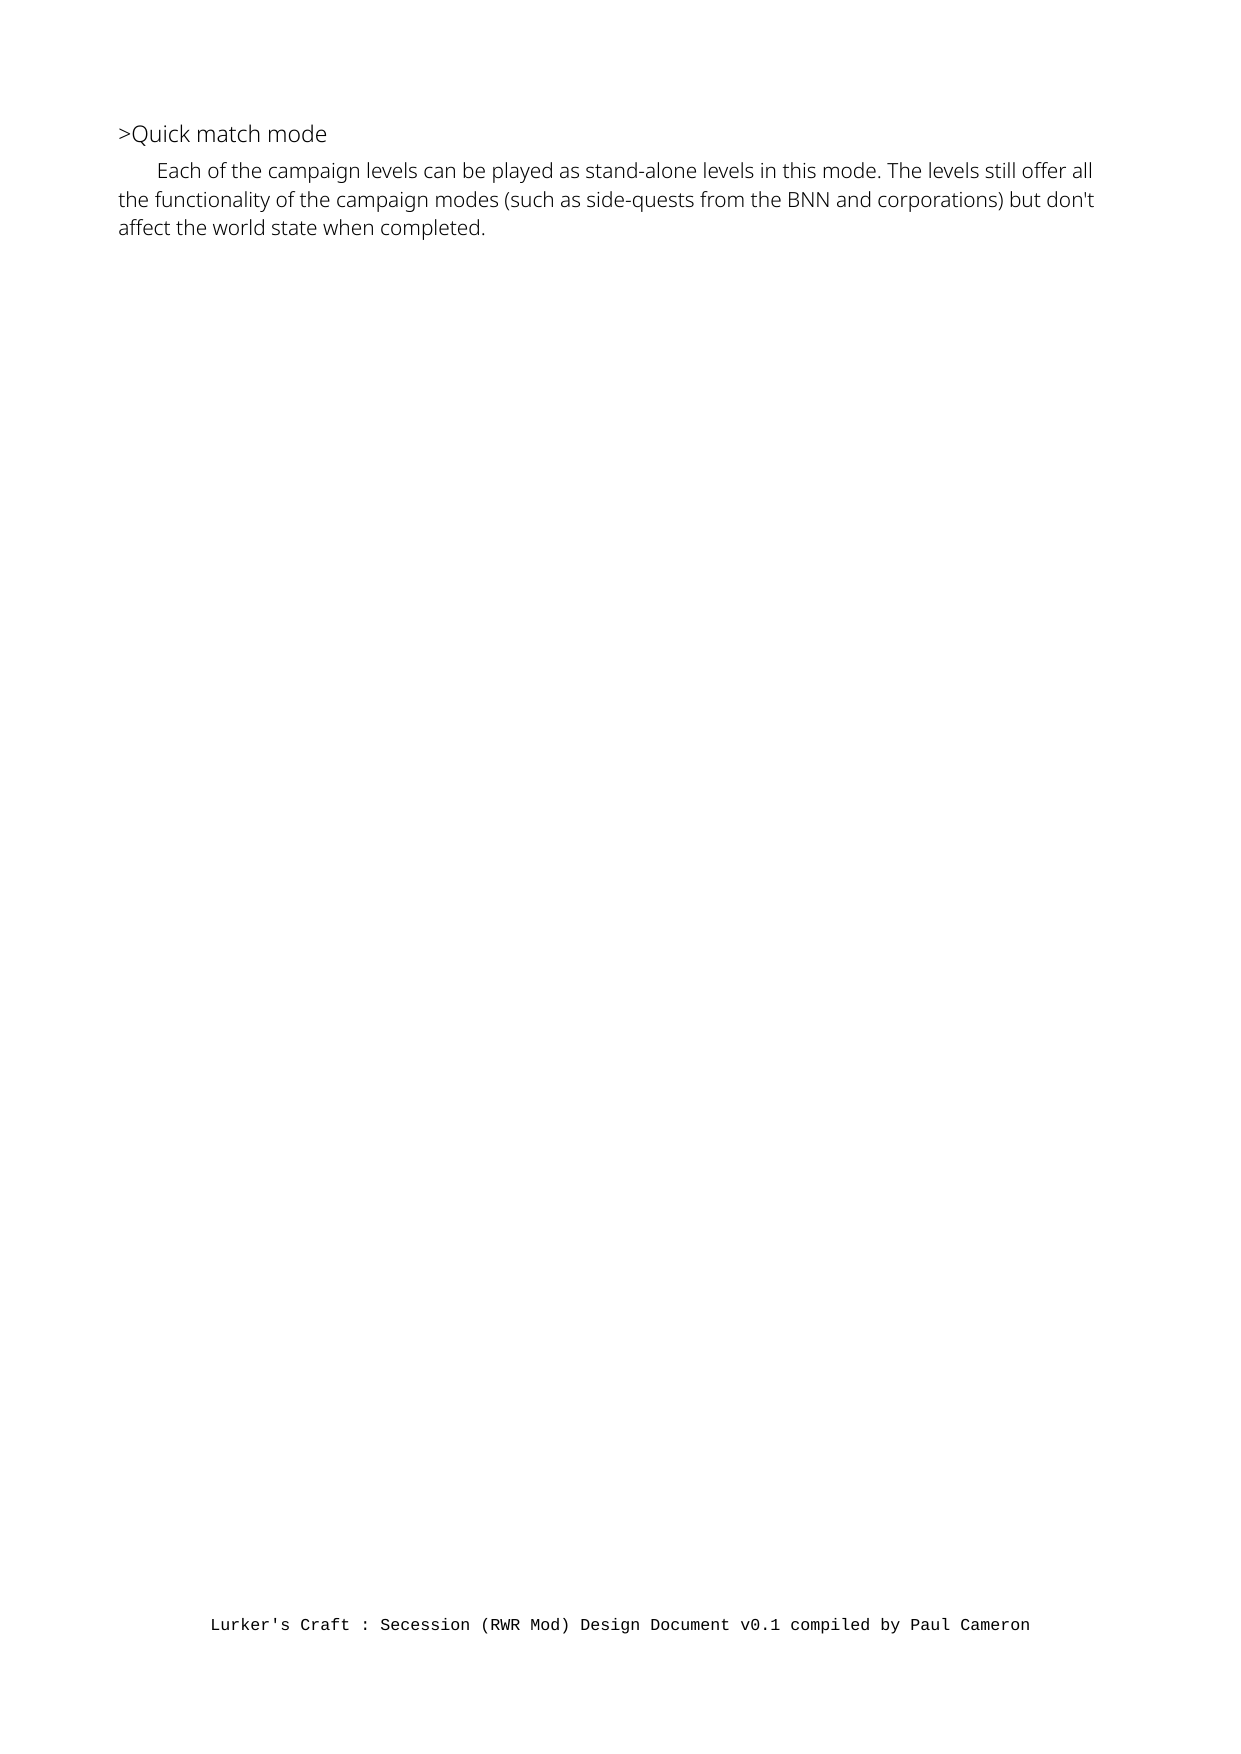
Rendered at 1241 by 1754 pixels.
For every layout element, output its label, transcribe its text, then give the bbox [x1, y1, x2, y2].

text Each of the campaign levels can be played as stand-alone levels in this mode. The levels still offer all the functionality of the campaign modes (such as side-quests from the BNN and corporations) but don't affect the world state when completed. [118, 156, 1122, 242]
subtitle >Quick match mode [118, 118, 1122, 149]
